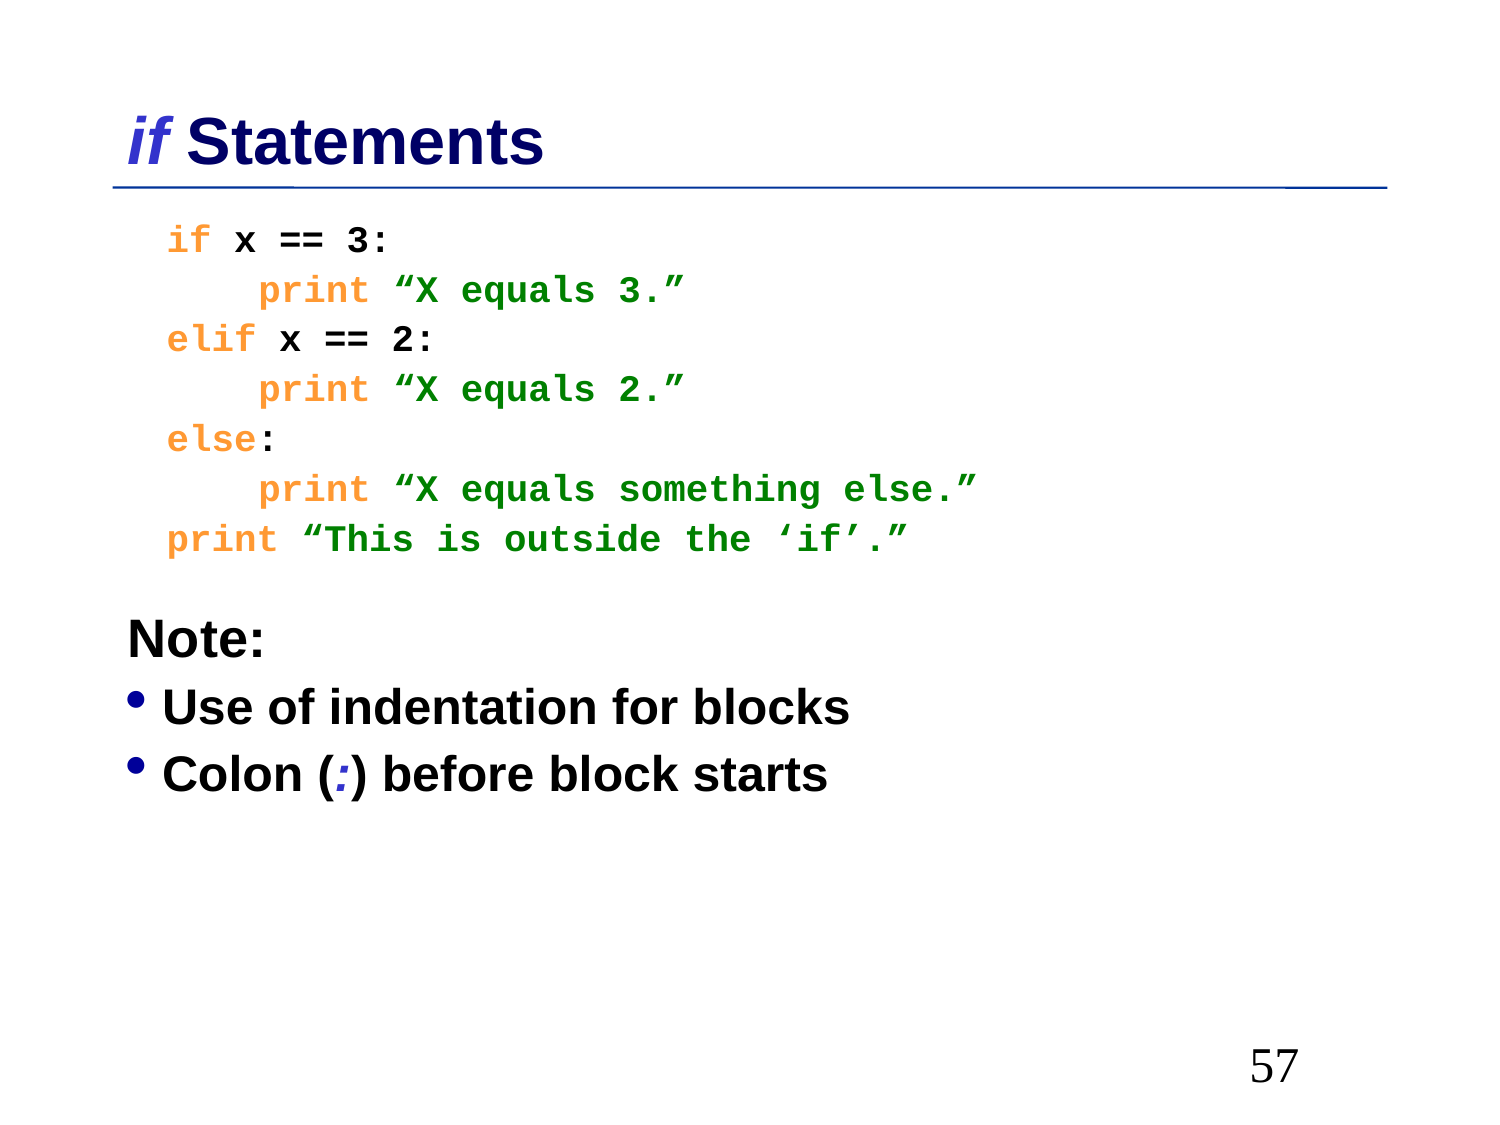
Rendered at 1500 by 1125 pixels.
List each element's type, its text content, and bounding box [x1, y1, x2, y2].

title if Statements [112, 89, 1388, 185]
list if x == 3: print “X equals 3.” elif x == 2: print “X equals 2.” else: print “X equals something else.” print “This is outside the ‘if’.” Note: Use of indentation for blocks Colon (:) before block starts [112, 212, 1388, 963]
